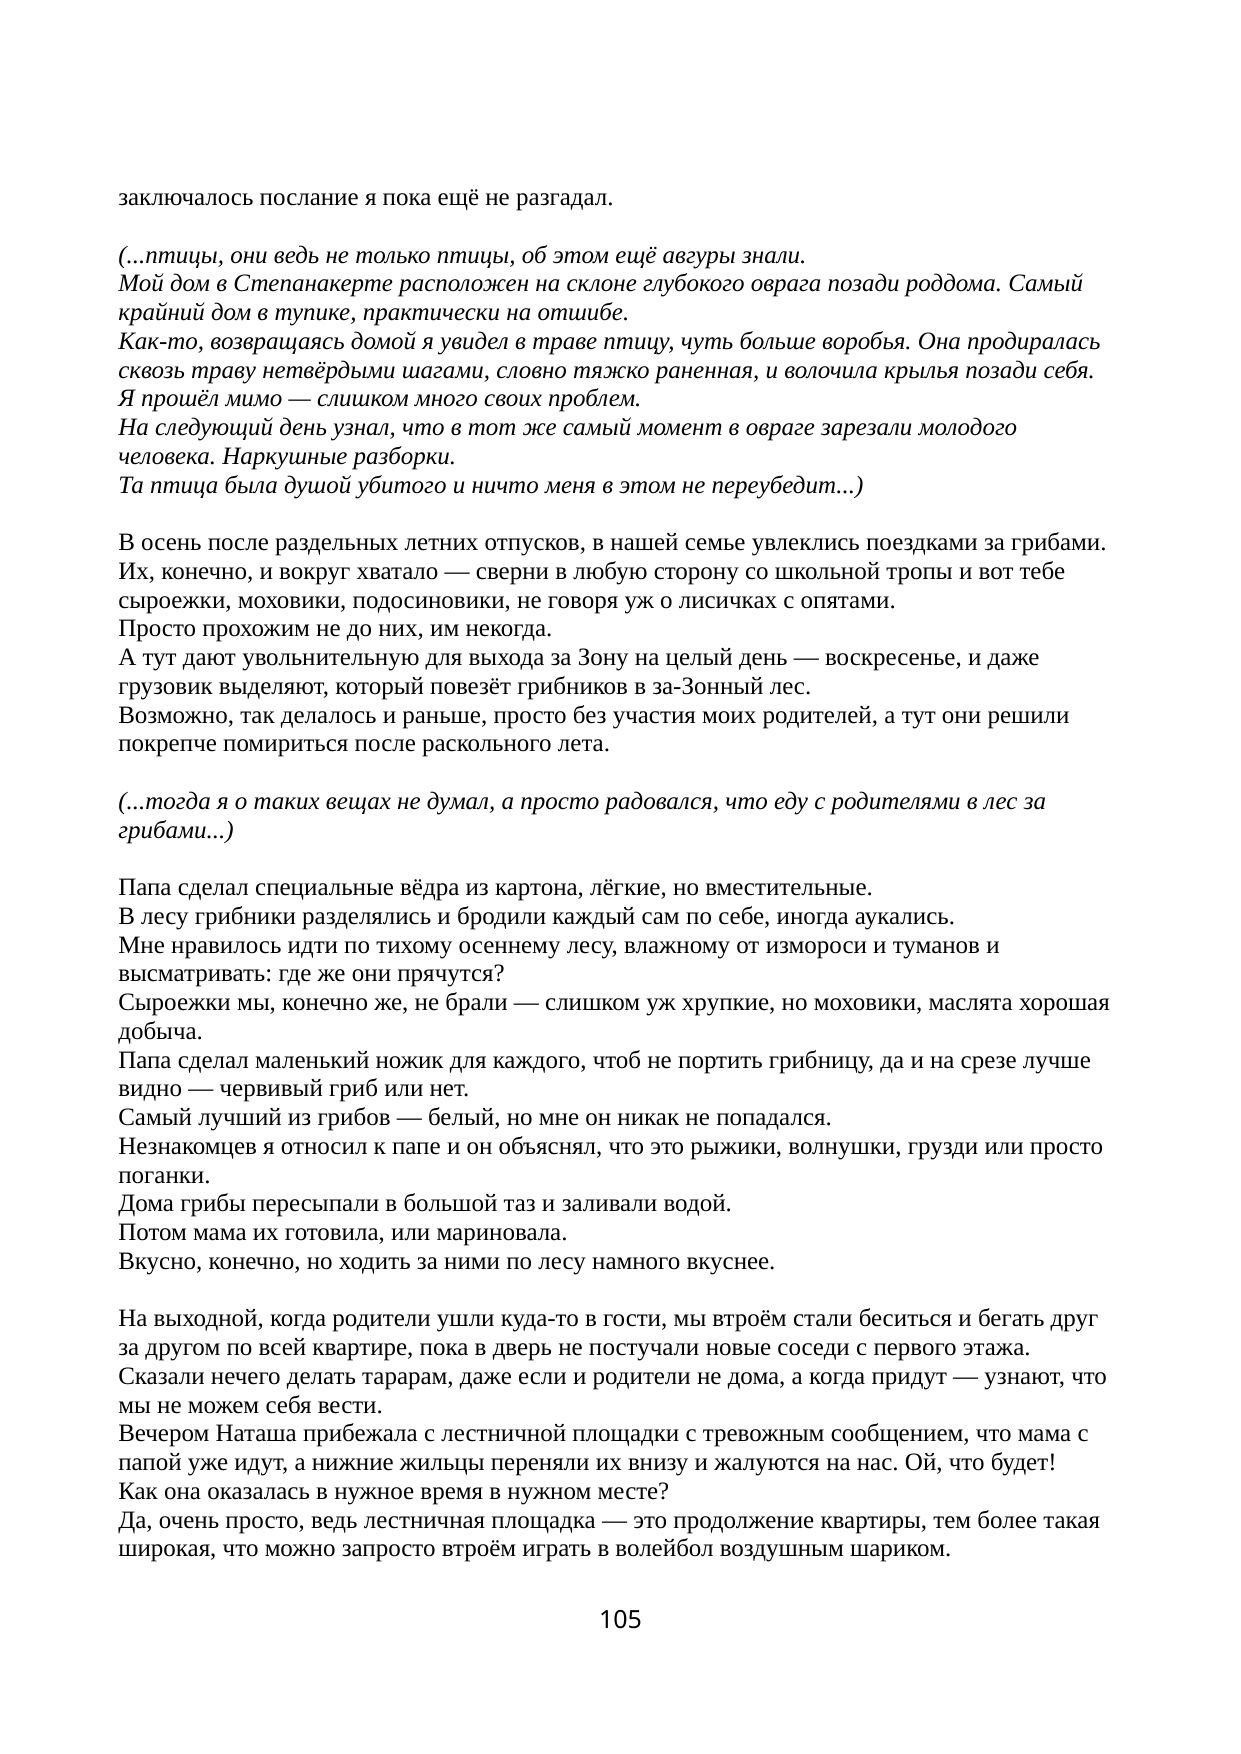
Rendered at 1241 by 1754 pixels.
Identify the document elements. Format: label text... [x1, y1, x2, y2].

text (...тогда я о таких вещах не думал, а просто радовался, что еду с родителями в лес за грибами...) [118, 786, 1122, 843]
text На выходной, когда родители ушли куда-то в гости, мы втроём стали беситься и бегать друг за другом по всей квартире, пока в дверь не постучали новые соседи с первого этажа. Сказали нечего делать тарарам, даже если и родители не дома, а когда придут — узнают, что мы не можем себя вести. [118, 1303, 1122, 1418]
text Самый лучший из грибов — белый, но мне он никак не попадался. [118, 1102, 1122, 1131]
text Как она оказалась в нужное время в нужном месте? [118, 1476, 1122, 1505]
text Возможно, так делалось и раньше, просто без участия моих родителей, а тут они решили покрепче помириться после раскольного лета. [118, 700, 1122, 757]
text Мой дом в Степанакерте расположен на склоне глубокого оврага позади роддома. Самый крайний дом в тупике, практически на отшибе. [118, 268, 1122, 326]
text Просто прохожим не до них, им некогда. [118, 613, 1122, 642]
text Та птица была душой убитого и ничто меня в этом не переубедит...) [118, 470, 1122, 498]
text Как-то, возвращаясь домой я увидел в траве птицу, чуть больше воробья. Она продиралась сквозь траву нетвёрдыми шагами, словно тяжко раненная, и волочила крылья позади себя. [118, 326, 1122, 383]
text Папа сделал специальные вёдра из картона, лёгкие, но вместительные. [118, 872, 1122, 901]
text Дома грибы пересыпали в большой таз и заливали водой. [118, 1188, 1122, 1217]
text (...птицы, они ведь не только птицы, об этом ещё авгуры знали. [118, 240, 1122, 268]
text Мне нравилось идти по тихому осеннему лесу, влажному от измороси и туманов и высматривать: где же они прячутся? [118, 930, 1122, 987]
text Сыроежки мы, конечно же, не брали — слишком уж хрупкие, но моховики, маслята хорошая добыча. [118, 987, 1122, 1045]
text Потом мама их готовила, или мариновала. [118, 1217, 1122, 1246]
text А тут дают увольнительную для выхода за Зону на целый день — воскресенье, и даже грузовик выделяют, который повезёт грибников в за-Зонный лес. [118, 642, 1122, 700]
text Незнакомцев я относил к папе и он объяснял, что это рыжики, волнушки, грузди или просто поганки. [118, 1131, 1122, 1188]
text заключалось послание я пока ещё не разгадал. [118, 182, 1122, 211]
text Вкусно, конечно, но ходить за ними по лесу намного вкуснее. [118, 1246, 1122, 1275]
text Папа сделал маленький ножик для каждого, чтоб не портить грибницу, да и на срезе лучше видно — червивый гриб или нет. [118, 1045, 1122, 1102]
text Да, очень просто, ведь лестничная площадка — это продолжение квартиры, тем более такая широкая, что можно запросто втроём играть в волейбол воздушным шариком. [118, 1505, 1122, 1562]
text Их, конечно, и вокруг хватало — сверни в любую сторону со школьной тропы и вот тебе сыроежки, моховики, подосиновики, не говоря уж о лисичках с опятами. [118, 556, 1122, 613]
text Я прошёл мимо — слишком много своих проблем. [118, 383, 1122, 412]
text В осень после раздельных летних отпусков, в нашей семье увлеклись поездками за грибами. [118, 527, 1122, 556]
text Вечером Наташа прибежала с лестничной площадки с тревожным сообщением, что мама с папой уже идут, а нижние жильцы переняли их внизу и жалуются на нас. Ой, что будет! [118, 1418, 1122, 1476]
text В лесу грибники разделялись и бродили каждый сам по себе, иногда аукались. [118, 901, 1122, 930]
text На следующий день узнал, что в тот же самый момент в овраге зарезали молодого человека. Наркушные разборки. [118, 412, 1122, 470]
